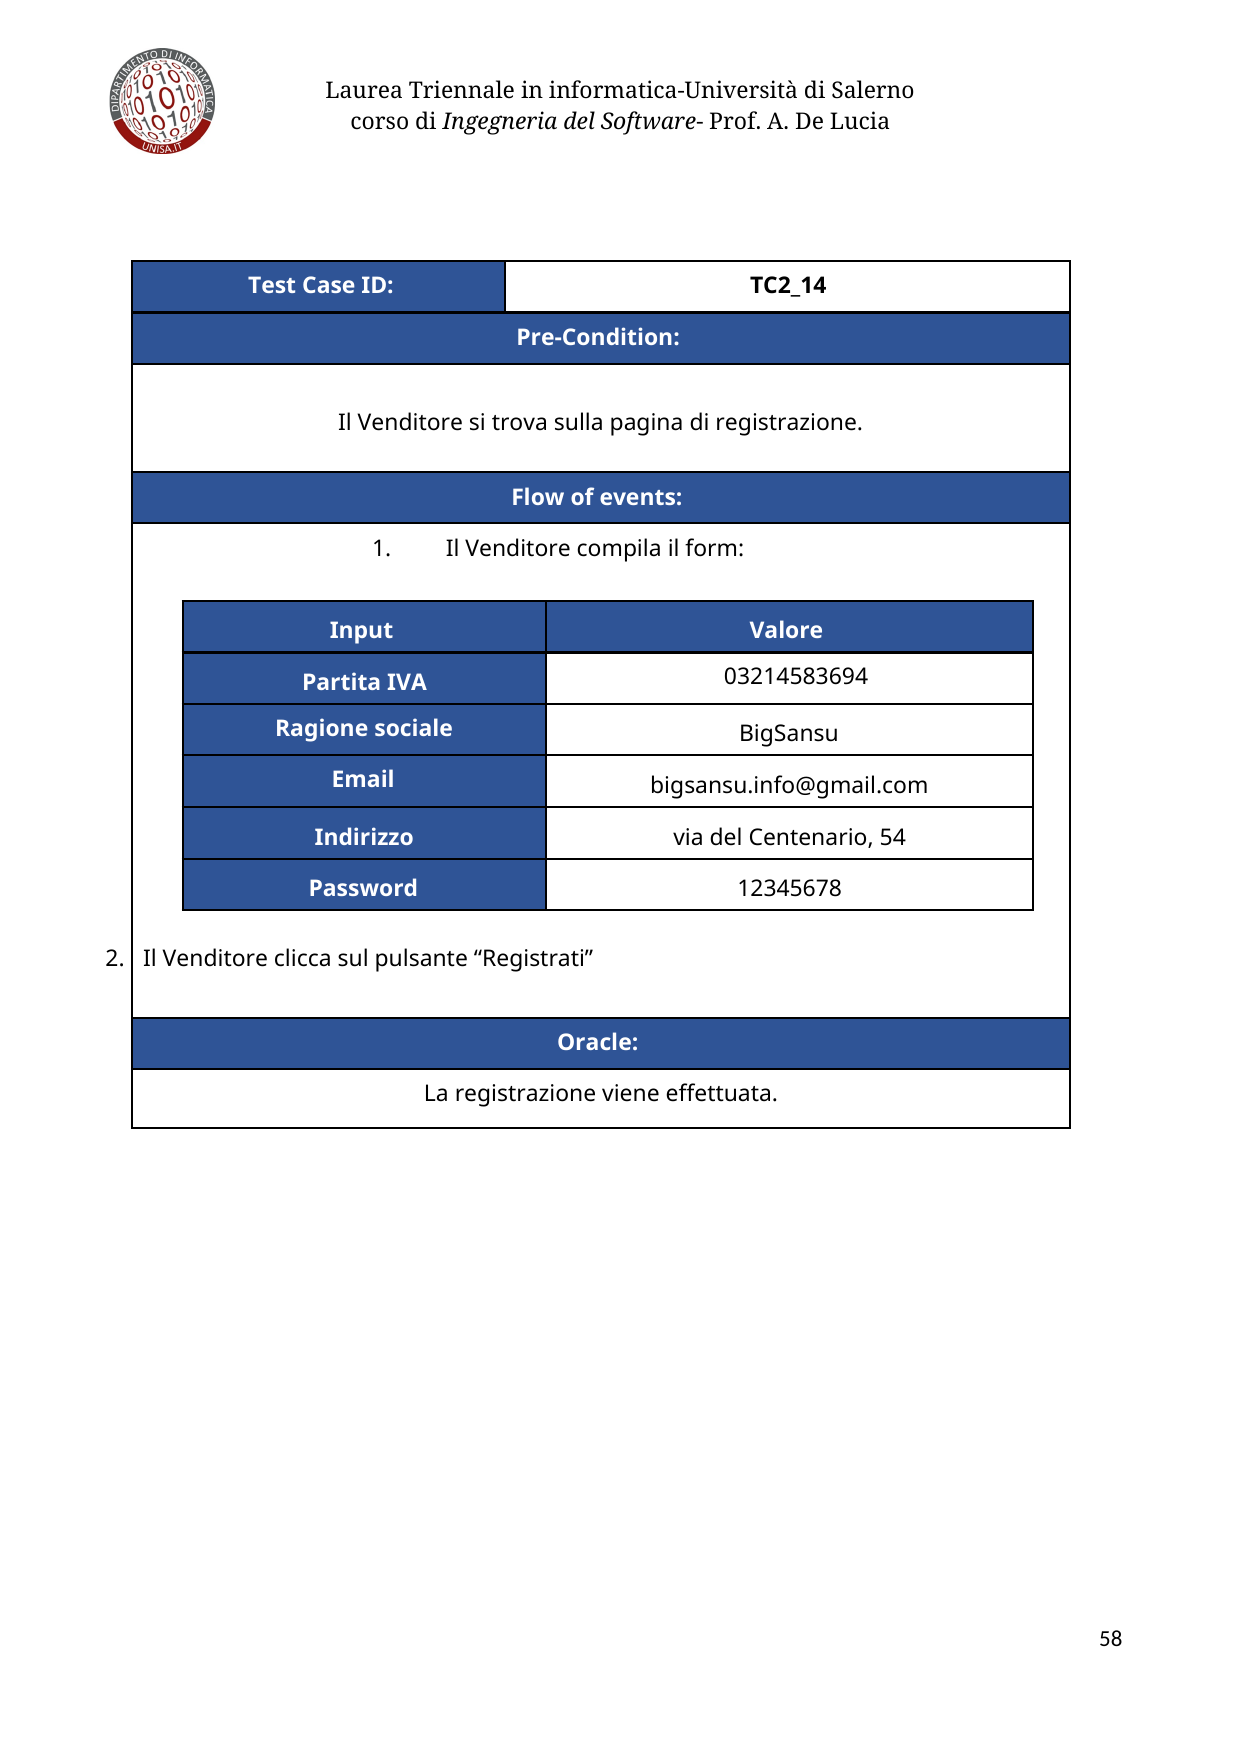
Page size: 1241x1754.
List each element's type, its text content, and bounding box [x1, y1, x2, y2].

table_header Test Case ID: [133, 262, 504, 311]
table_cell Flow of events: [133, 473, 1069, 522]
table_cell Indirizzo [184, 808, 545, 858]
table_cell Password [184, 860, 545, 909]
table_cell BigSansu [547, 705, 1032, 754]
table_cell Il Venditore si trova sulla pagina di registrazione. [133, 365, 1069, 471]
table_cell Oracle: [133, 1019, 1069, 1068]
table_cell 12345678 [547, 860, 1032, 909]
table_cell Il Venditore compila il form: Il Venditore clicca sul pulsante “Registrati” [133, 524, 1069, 1017]
table_cell bigsansu.info@gmail.com [547, 756, 1032, 806]
table_header TC2_14 [506, 262, 1069, 311]
table_cell Partita IVA [184, 654, 545, 703]
table_cell via del Centenario, 54 [547, 808, 1032, 858]
table_cell La registrazione viene effettuata. [133, 1070, 1069, 1127]
table_cell Email [184, 756, 545, 806]
table_cell Ragione sociale [184, 705, 545, 754]
table_header Input [184, 602, 545, 651]
table_cell 03214583694 [547, 654, 1032, 703]
table_header Valore [547, 602, 1032, 651]
table_cell Pre-Condition: [133, 314, 1069, 363]
